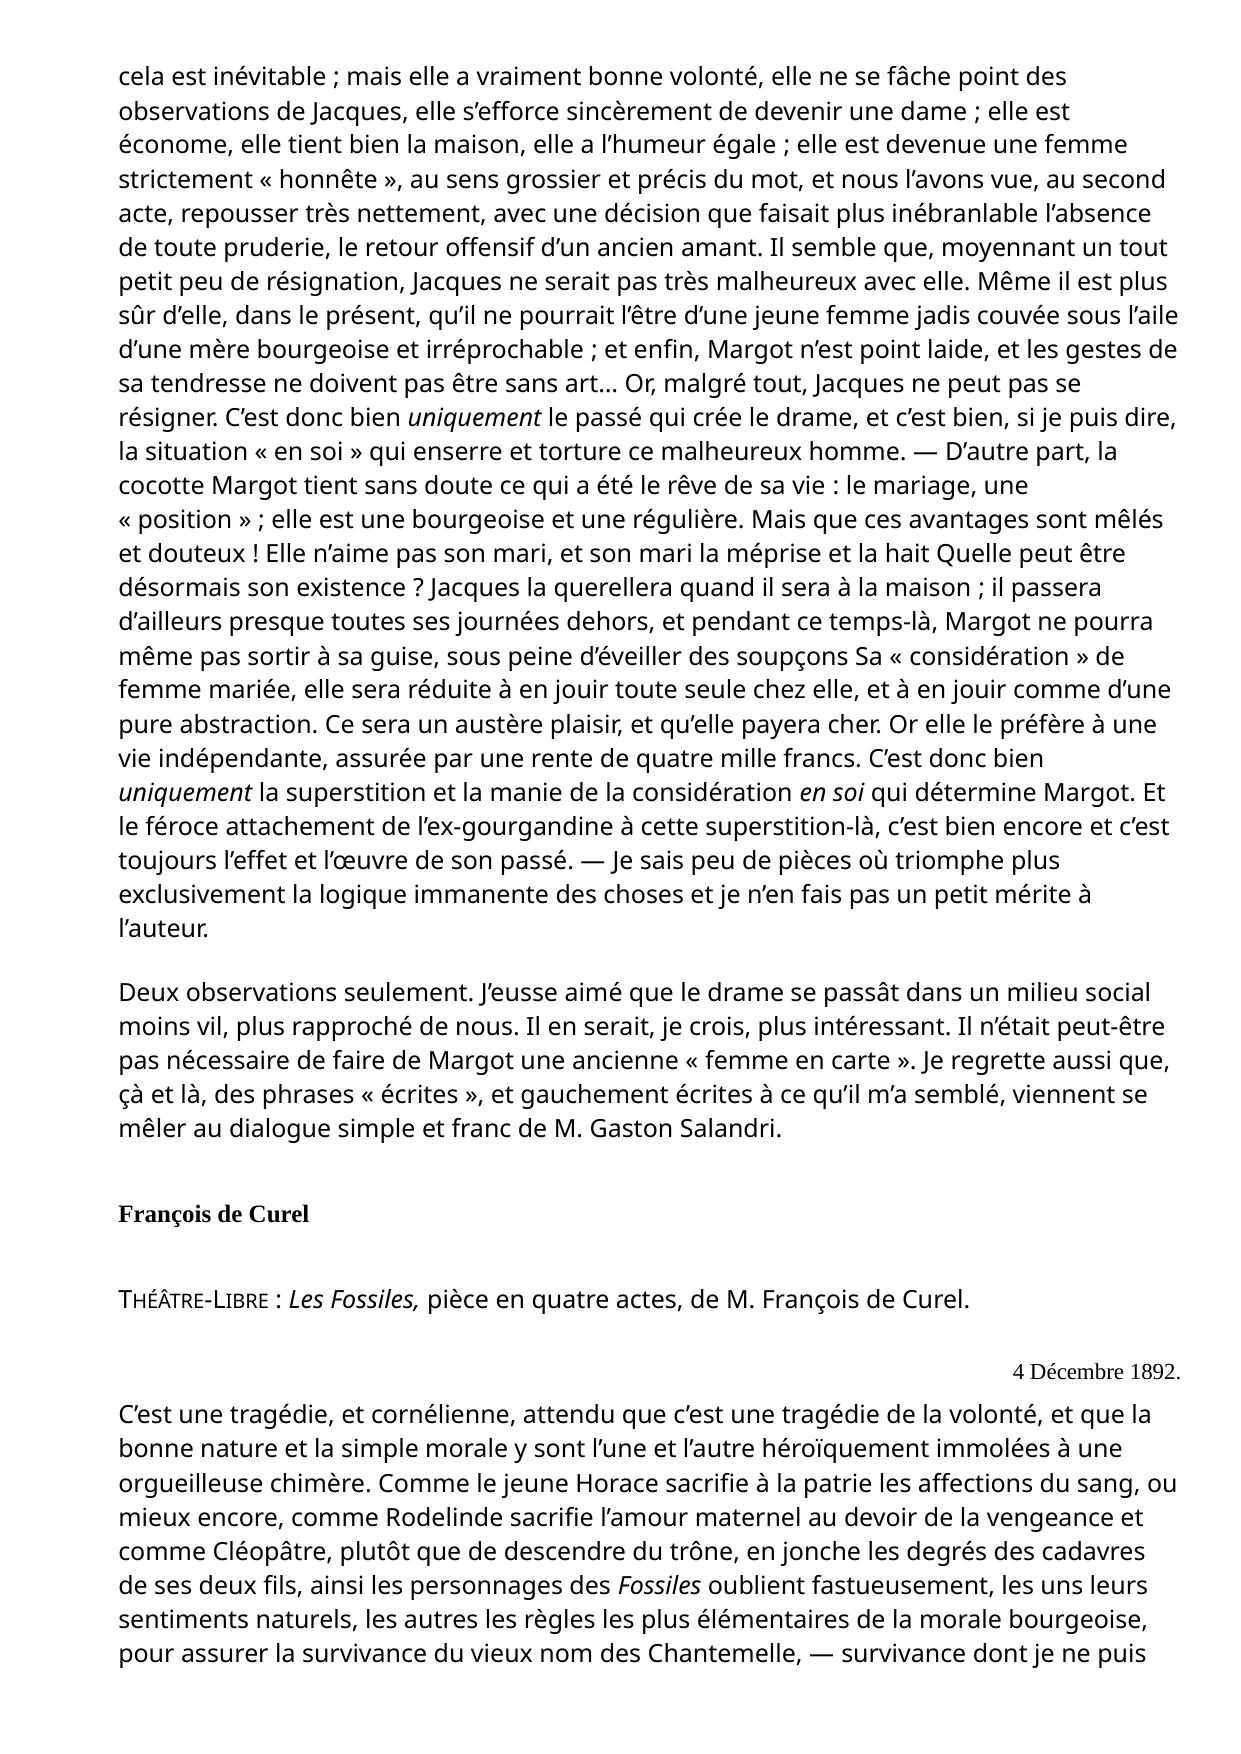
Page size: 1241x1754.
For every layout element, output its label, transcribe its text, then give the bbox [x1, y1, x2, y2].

subtitle François de Curel [118, 1199, 1181, 1228]
text C’est une tragédie, et cornélienne, attendu que c’est une tragédie de la volonté, et que la bonne nature et la simple morale y sont l’une et l’autre héroïquement immolées à une orgueilleuse chimère. Comme le jeune Horace sacrifie à la patrie les affections du sang, ou mieux encore, comme Rodelinde sacrifie l’amour maternel au devoir de la vengeance et comme Cléopâtre, plutôt que de descendre du trône, en jonche les degrés des cadavres de ses deux fils, ainsi les personnages des Fossiles oublient fastueusement, les uns leurs sentiments naturels, les autres les règles les plus élémentaires de la morale bourgeoise, pour assurer la survivance du vieux nom des Chantemelle, — survivance dont je ne puis [118, 1397, 1181, 1669]
subtitle Théâtre-Libre : Les Fossiles, pièce en quatre actes, de M. François de Curel. [118, 1282, 1181, 1316]
text 4 Décembre 1892. [118, 1358, 1181, 1384]
text Deux observations seulement. J’eusse aimé que le drame se passât dans un milieu social moins vil, plus rapproché de nous. Il en serait, je crois, plus intéressant. Il n’était peut-être pas nécessaire de faire de Margot une ancienne « femme en carte ». Je regrette aussi que, çà et là, des phrases « écrites », et gauchement écrites à ce qu’il m’a semblé, viennent se mêler au dialogue simple et franc de M. Gaston Salandri. [118, 974, 1181, 1144]
text cela est inévitable ; mais elle a vraiment bonne volonté, elle ne se fâche point des observations de Jacques, elle s’efforce sincèrement de devenir une dame ; elle est économe, elle tient bien la maison, elle a l’humeur égale ; elle est devenue une femme strictement « honnête », au sens grossier et précis du mot, et nous l’avons vue, au second acte, repousser très nettement, avec une décision que faisait plus inébranlable l’absence de toute pruderie, le retour offensif d’un ancien amant. Il semble que, moyennant un tout petit peu de résignation, Jacques ne serait pas très malheureux avec elle. Même il est plus sûr d’elle, dans le présent, qu’il ne pourrait l’être d’une jeune femme jadis couvée sous l’aile d’une mère bourgeoise et irréprochable ; et enfin, Margot n’est point laide, et les gestes de sa tendresse ne doivent pas être sans art… Or, malgré tout, Jacques ne peut pas se résigner. C’est donc bien uniquement le passé qui crée le drame, et c’est bien, si je puis dire, la situation « en soi » qui enserre et torture ce malheureux homme. — D’autre part, la cocotte Margot tient sans doute ce qui a été le rêve de sa vie : le mariage, une « position » ; elle est une bourgeoise et une régulière. Mais que ces avantages sont mêlés et douteux ! Elle n’aime pas son mari, et son mari la méprise et la hait Quelle peut être désormais son existence ? Jacques la querellera quand il sera à la maison ; il passera d’ailleurs presque toutes ses journées dehors, et pendant ce temps-là, Margot ne pourra même pas sortir à sa guise, sous peine d’éveiller des soupçons Sa « considération » de femme mariée, elle sera réduite à en jouir toute seule chez elle, et à en jouir comme d’une pure abstraction. Ce sera un austère plaisir, et qu’elle payera cher. Or elle le préfère à une vie indépendante, assurée par une rente de quatre mille francs. C’est donc bien uniquement la superstition et la manie de la considération en soi qui détermine Margot. Et le féroce attachement de l’ex-gourgandine à cette superstition-là, c’est bien encore et c’est toujours l’effet et l’œuvre de son passé. — Je sais peu de pièces où triomphe plus exclusivement la logique immanente des choses et je n’en fais pas un petit mérite à l’auteur. [118, 59, 1181, 945]
